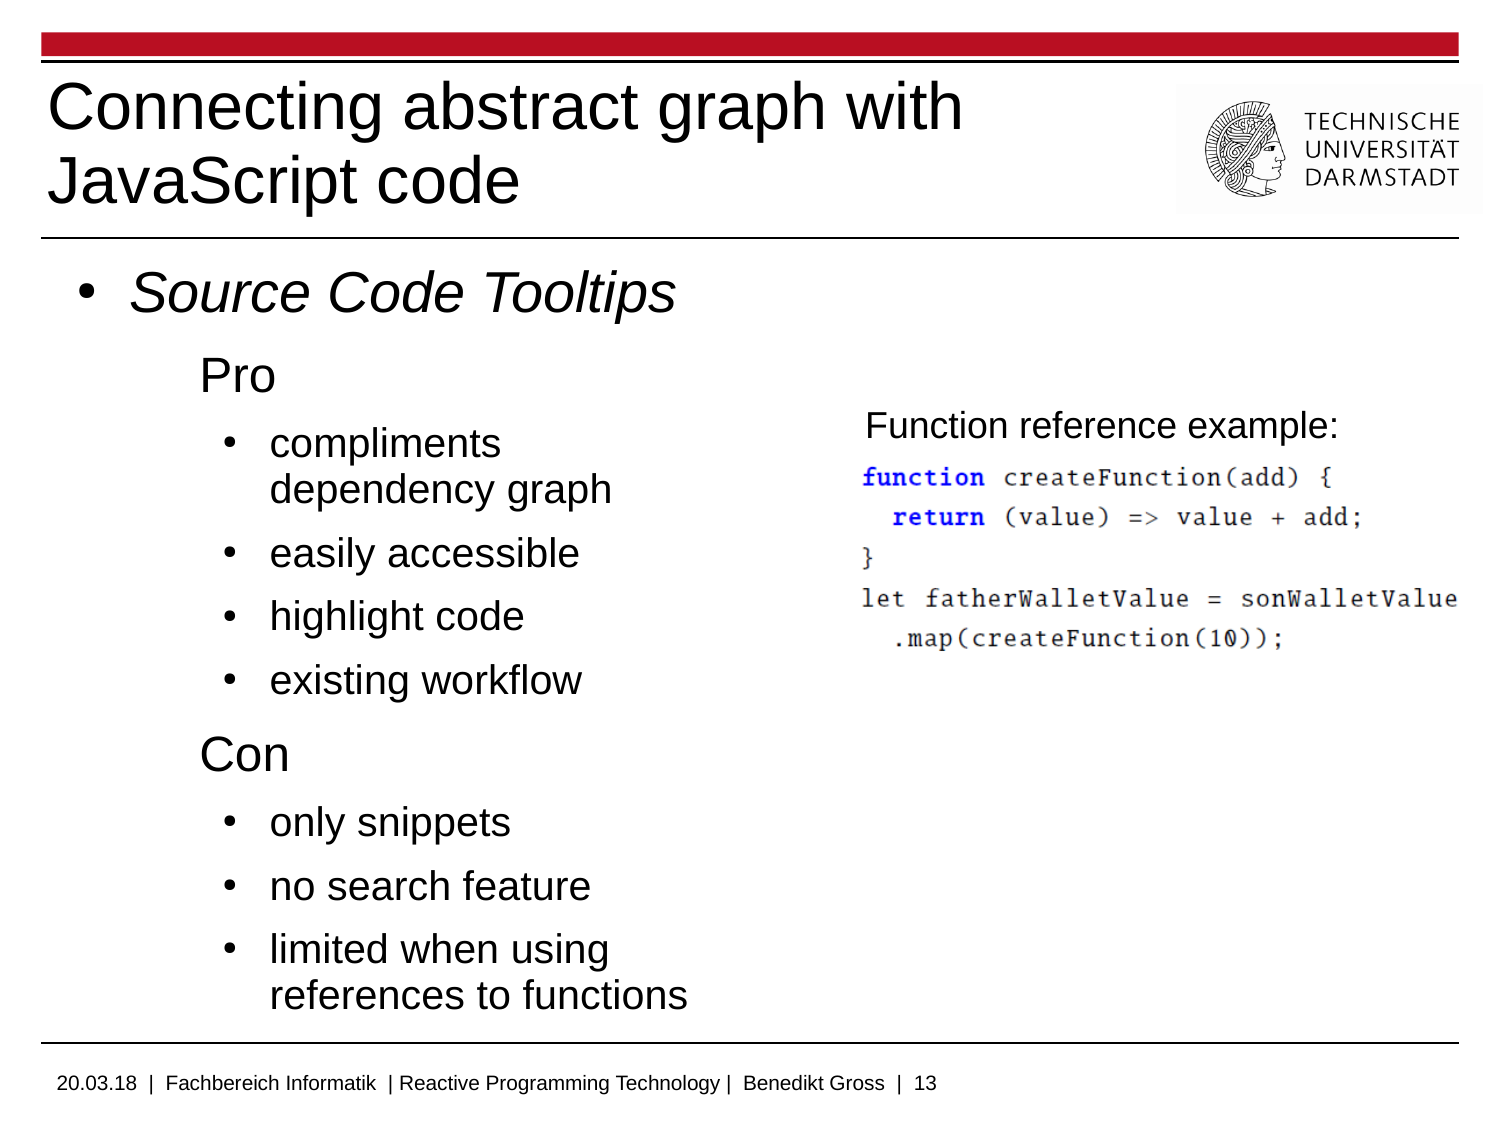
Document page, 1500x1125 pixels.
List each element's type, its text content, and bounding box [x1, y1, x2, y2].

text_box Function reference example: [850, 397, 1359, 497]
picture [850, 460, 1462, 665]
list Source Code Tooltips Pro compliments dependency graph easily accessible highlight code existing workflow Con only snippets no search feature limited when using references to functions [59, 259, 718, 1025]
title Connecting abstract graph with JavaScript code [47, 68, 1137, 219]
